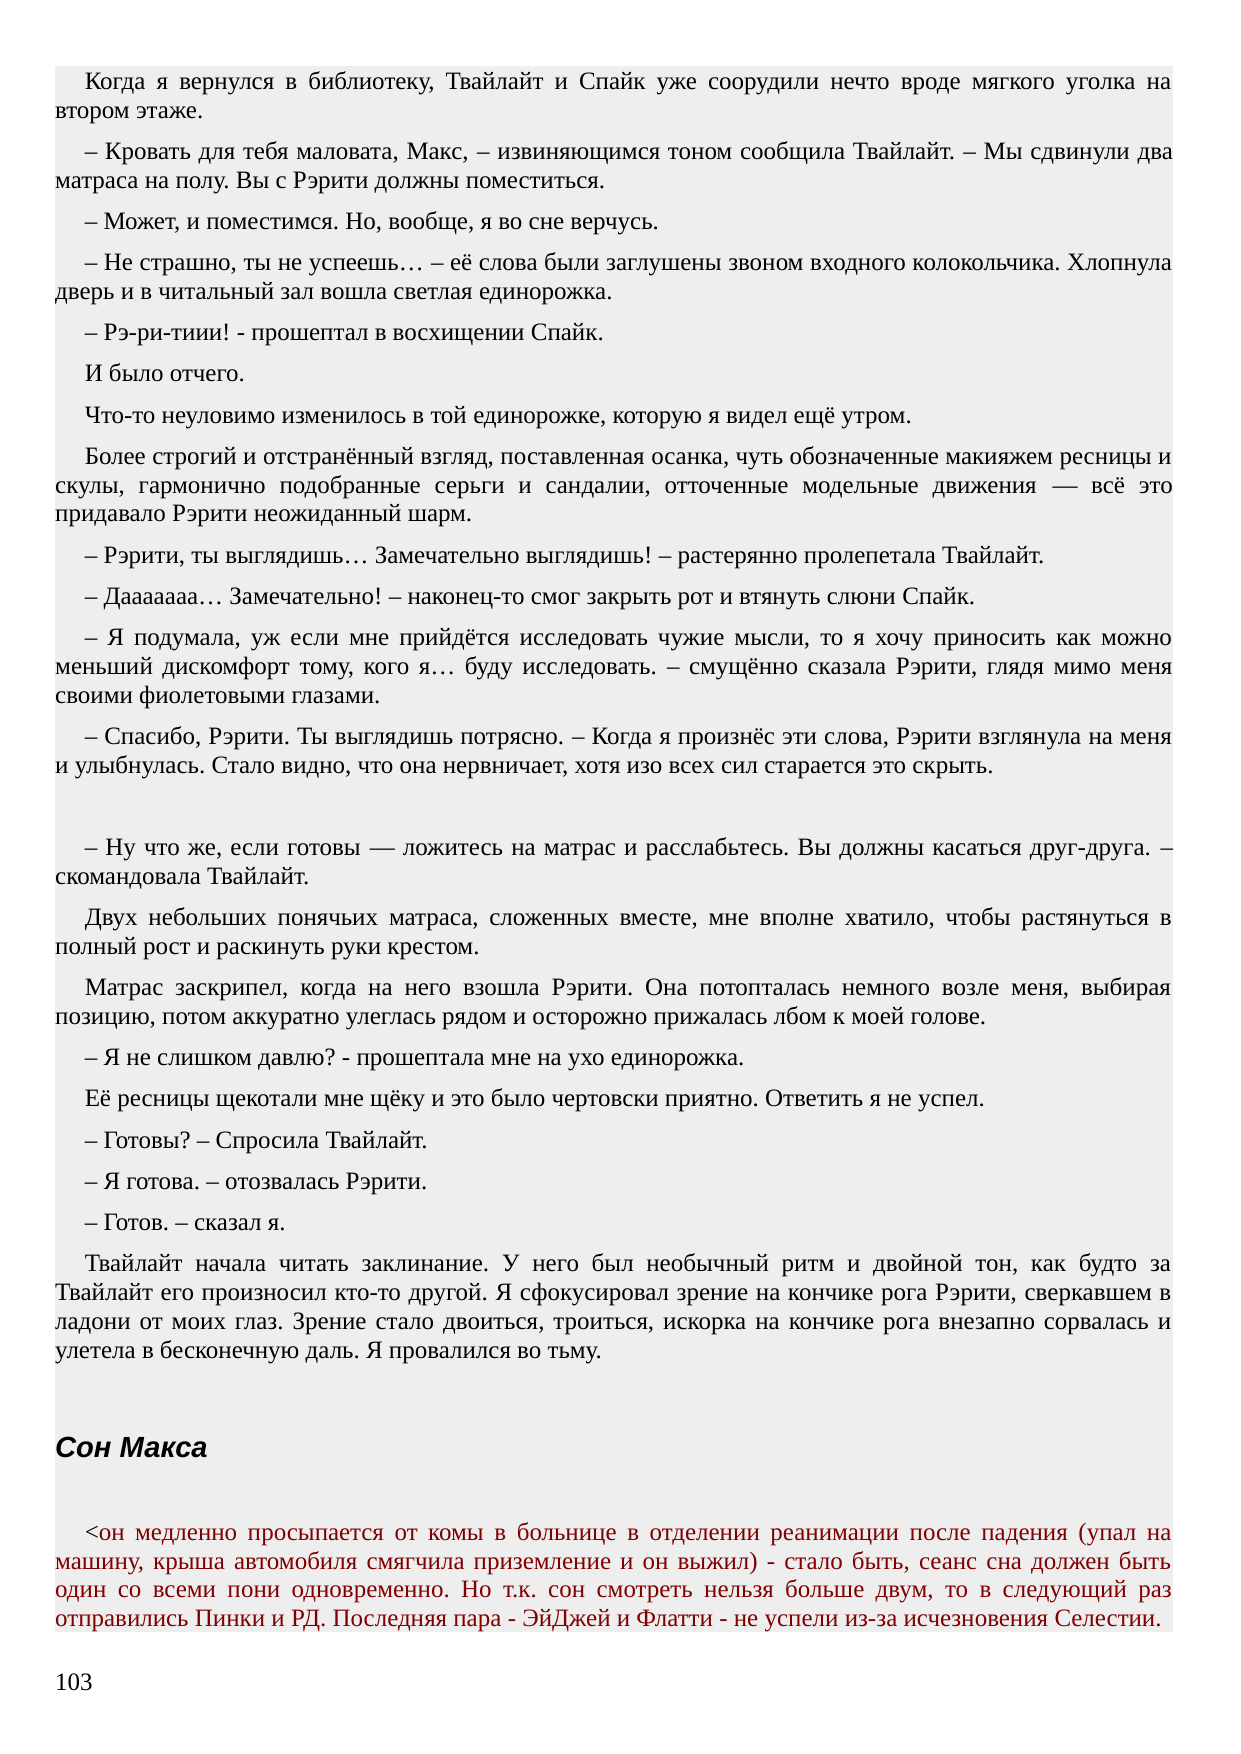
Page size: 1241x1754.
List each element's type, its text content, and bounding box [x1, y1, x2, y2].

text – Не страшно, ты не успеешь… – её слова были заглушены звоном входного колокольчика. Хлопнула дверь и в читальный зал вошла светлая единорожка. [55, 247, 1173, 305]
text – Я готова. – отозвалась Рэрити. [55, 1166, 1173, 1195]
text – Готовы? – Спросила Твайлайт. [55, 1125, 1173, 1153]
text Двух небольших понячьих матраса, сложенных вместе, мне вполне хватило, чтобы растянуться в полный рост и раскинуть руки крестом. [55, 902, 1173, 960]
text – Спасибо, Рэрити. Ты выглядишь потрясно. – Когда я произнёс эти слова, Рэрити взглянула на меня и улыбнулась. Стало видно, что она нервничает, хотя изо всех сил старается это скрыть. [55, 721, 1173, 778]
text – Я не слишком давлю? - прошептала мне на ухо единорожка. [55, 1042, 1173, 1071]
text – Кровать для тебя маловата, Макс, – извиняющимся тоном сообщила Твайлайт. – Мы сдвинули два матраса на полу. Вы с Рэрити должны поместиться. [55, 136, 1173, 193]
text – Дааааааа… Замечательно! – наконец-то смог закрыть рот и втянуть слюни Спайк. [55, 581, 1173, 610]
text Когда я вернулся в библиотеку, Твайлайт и Спайк уже соорудили нечто вроде мягкого уголка на втором этаже. [55, 66, 1173, 123]
text – Ну что же, если готовы — ложитесь на матрас и расслабьтесь. Вы должны касаться друг-друга. – скомандовала Твайлайт. [55, 832, 1173, 890]
text Более строгий и отстранённый взгляд, поставленная осанка, чуть обозначенные макияжем ресницы и скулы, гармонично подобранные серьги и сандалии, отточенные модельные движения — всё это придавало Рэрити неожиданный шарм. [55, 441, 1173, 527]
text И было отчего. [55, 358, 1173, 387]
text – Может, и поместимся. Но, вообще, я во сне верчусь. [55, 206, 1173, 235]
text <он медленно просыпается от комы в больнице в отделении реанимации после падения (упал на машину, крыша автомобиля смягчила приземление и он выжил) - стало быть, сеанс сна должен быть один со всеми пони одновременно. Но т.к. сон смотреть нельзя больше двум, то в следующий раз отправились Пинки и РД. Последняя пара - ЭйДжей и Флатти - не успели из-за исчезновения Селестии. [55, 1517, 1173, 1632]
text – Рэ-ри-тиии! - прошептал в восхищении Спайк. [55, 317, 1173, 346]
text Твайлайт начала читать заклинание. У него был необычный ритм и двойной тон, как будто за Твайлайт его произносил кто-то другой. Я сфокусировал зрение на кончике рога Рэрити, сверкавшем в ладони от моих глаз. Зрение стало двоиться, троиться, искорка на кончике рога внезапно сорвалась и улетела в бесконечную даль. Я провалился во тьму. [55, 1248, 1173, 1363]
text Её ресницы щекотали мне щёку и это было чертовски приятно. Ответить я не успел. [55, 1083, 1173, 1112]
text – Готов. – сказал я. [55, 1207, 1173, 1236]
text Что-то неуловимо изменилось в той единорожке, которую я видел ещё утром. [55, 400, 1173, 428]
text – Я подумала, уж если мне прийдётся исследовать чужие мысли, то я хочу приносить как можно меньший дискомфорт тому, кого я… буду исследовать. – смущённо сказала Рэрити, глядя мимо меня своими фиолетовыми глазами. [55, 622, 1173, 708]
text – Рэрити, ты выглядишь… Замечательно выглядишь! – растерянно пролепетала Твайлайт. [55, 540, 1173, 568]
text Матрас заскрипел, когда на него взошла Рэрити. Она потопталась немного возле меня, выбирая позицию, потом аккуратно улеглась рядом и осторожно прижалась лбом к моей голове. [55, 972, 1173, 1030]
subtitle Сон Макса [55, 1430, 1173, 1463]
